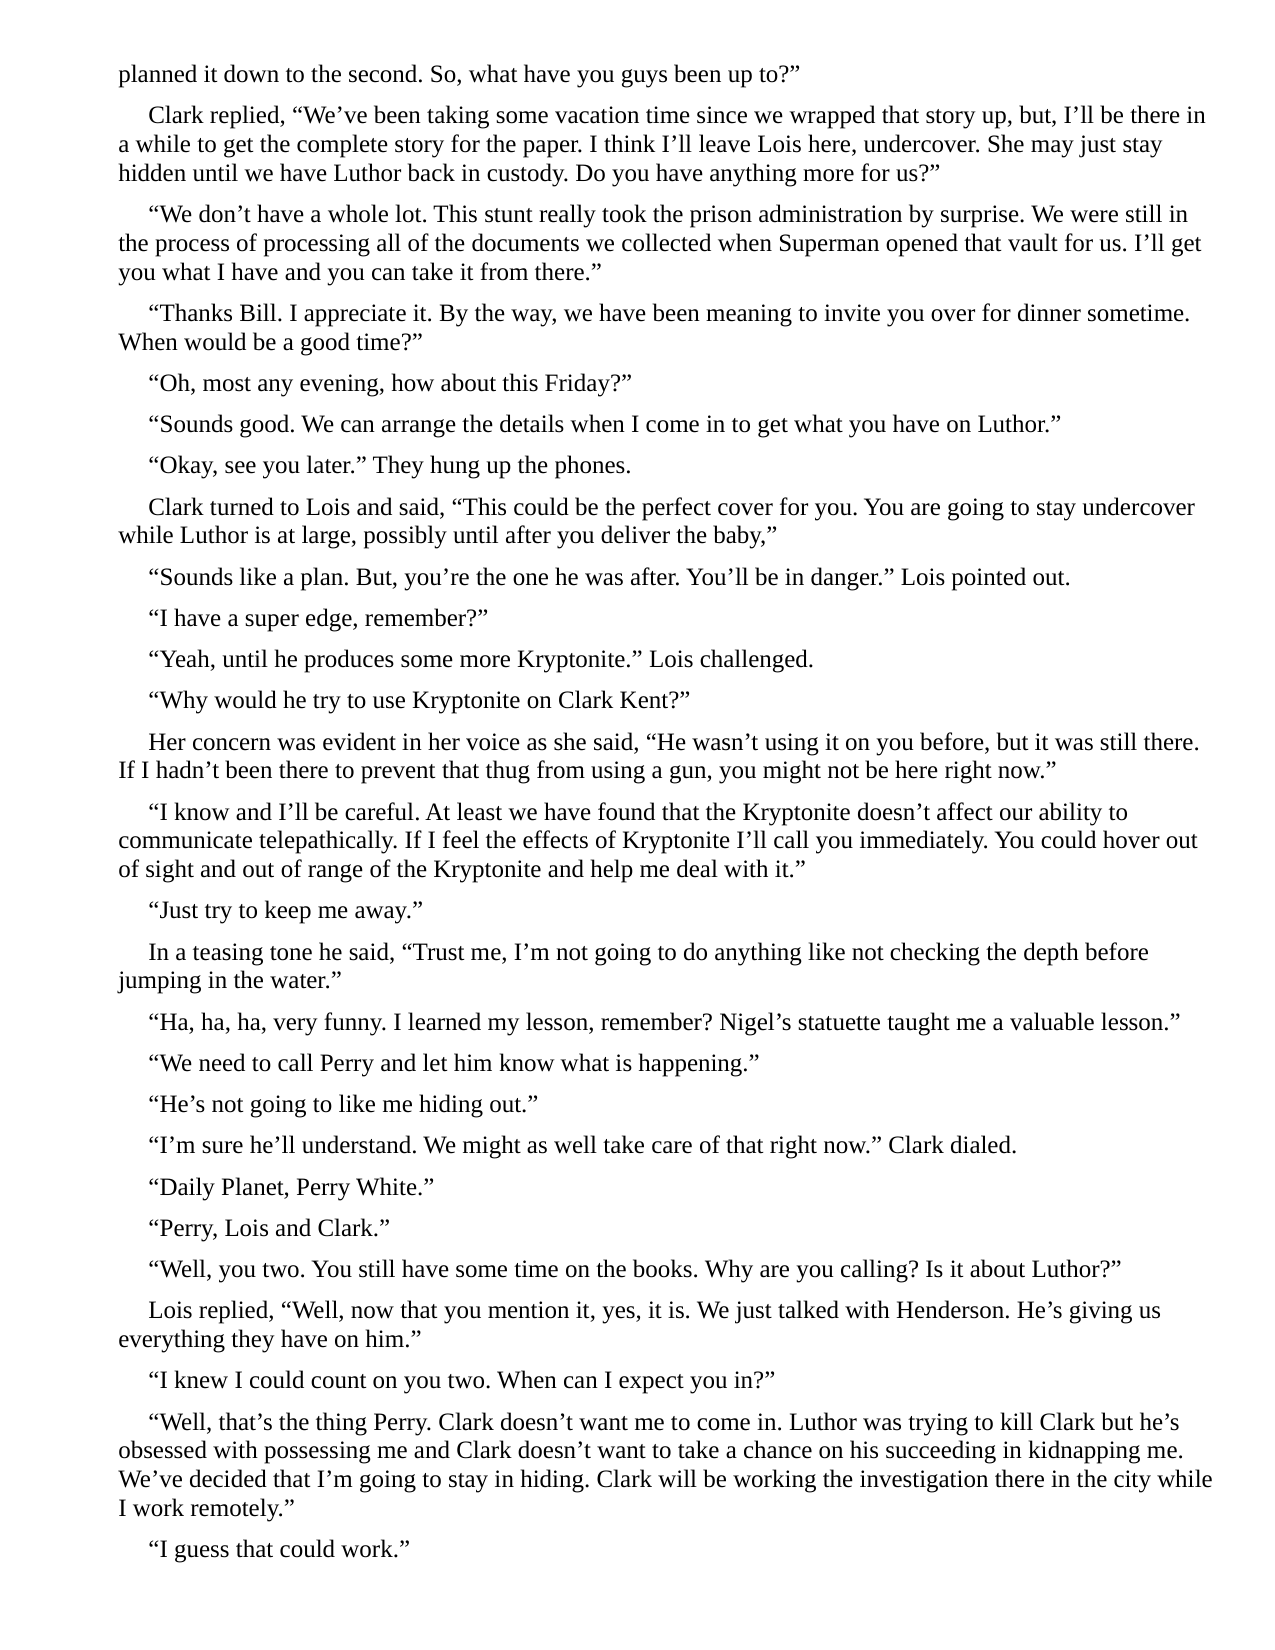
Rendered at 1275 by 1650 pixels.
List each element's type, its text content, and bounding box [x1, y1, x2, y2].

text “I knew I could count on you two. When can I expect you in?” [118, 1365, 1216, 1394]
text “We need to call Perry and let him know what is happening.” [118, 1048, 1216, 1077]
text “Yeah, until he produces some more Kryptonite.” Lois challenged. [118, 644, 1216, 673]
text “Ha, ha, ha, very funny. I learned my lesson, remember? Nigel’s statuette taught me a valuable lesson.” [118, 1007, 1216, 1035]
text “I guess that could work.” [118, 1534, 1216, 1563]
text “I’m sure he’ll understand. We might as well take care of that right now.” Clark dialed. [118, 1130, 1216, 1159]
text “Daily Planet, Perry White.” [118, 1172, 1216, 1200]
text Clark turned to Lois and said, “This could be the perfect cover for you. You are going to stay undercover while Luthor is at large, possibly until after you deliver the baby,” [118, 492, 1216, 549]
text “Oh, most any evening, how about this Friday?” [118, 368, 1216, 397]
text “Just try to keep me away.” [118, 895, 1216, 924]
text “I know and I’ll be careful. At least we have found that the Kryptonite doesn’t affect our ability to communicate telepathically. If I feel the effects of Kryptonite I’ll call you immediately. You could hover out of sight and out of range of the Kryptonite and help me deal with it.” [118, 797, 1216, 883]
text “Sounds good. We can arrange the details when I come in to get what you have on Luthor.” [118, 409, 1216, 438]
text “Why would he try to use Kryptonite on Clark Kent?” [118, 685, 1216, 714]
text “Well, you two. You still have some time on the books. Why are you calling? Is it about Luthor?” [118, 1254, 1216, 1283]
text “Sounds like a plan. But, you’re the one he was after. You’ll be in danger.” Lois pointed out. [118, 562, 1216, 590]
text “He’s not going to like me hiding out.” [118, 1089, 1216, 1118]
text “Perry, Lois and Clark.” [118, 1213, 1216, 1242]
text Clark replied, “We’ve been taking some vacation time since we wrapped that story up, but, I’ll be there in a while to get the complete story for the paper. I think I’ll leave Lois here, undercover. She may just stay hidden until we have Luthor back in custody. Do you have anything more for us?” [118, 100, 1216, 187]
text “We don’t have a whole lot. This stunt really took the prison administration by surprise. We were still in the process of processing all of the documents we collected when Superman opened that vault for us. I’ll get you what I have and you can take it from there.” [118, 199, 1216, 285]
text planned it down to the second. So, what have you guys been up to?” [118, 59, 1216, 88]
text “Okay, see you later.” They hung up the phones. [118, 450, 1216, 479]
text Lois replied, “Well, now that you mention it, yes, it is. We just talked with Henderson. He’s giving us everything they have on him.” [118, 1295, 1216, 1353]
text “Thanks Bill. I appreciate it. By the way, we have been meaning to invite you over for dinner sometime. When would be a good time?” [118, 298, 1216, 355]
text “I have a super edge, remember?” [118, 603, 1216, 632]
text Her concern was evident in her voice as she said, “He wasn’t using it on you before, but it was still there. If I hadn’t been there to prevent that thug from using a gun, you might not be here right now.” [118, 727, 1216, 784]
text “Well, that’s the thing Perry. Clark doesn’t want me to come in. Luthor was trying to kill Clark but he’s obsessed with possessing me and Clark doesn’t want to take a chance on his succeeding in kidnapping me. We’ve decided that I’m going to stay in hiding. Clark will be working the investigation there in the city while I work remotely.” [118, 1407, 1216, 1522]
text In a teasing tone he said, “Trust me, I’m not going to do anything like not checking the depth before jumping in the water.” [118, 937, 1216, 994]
